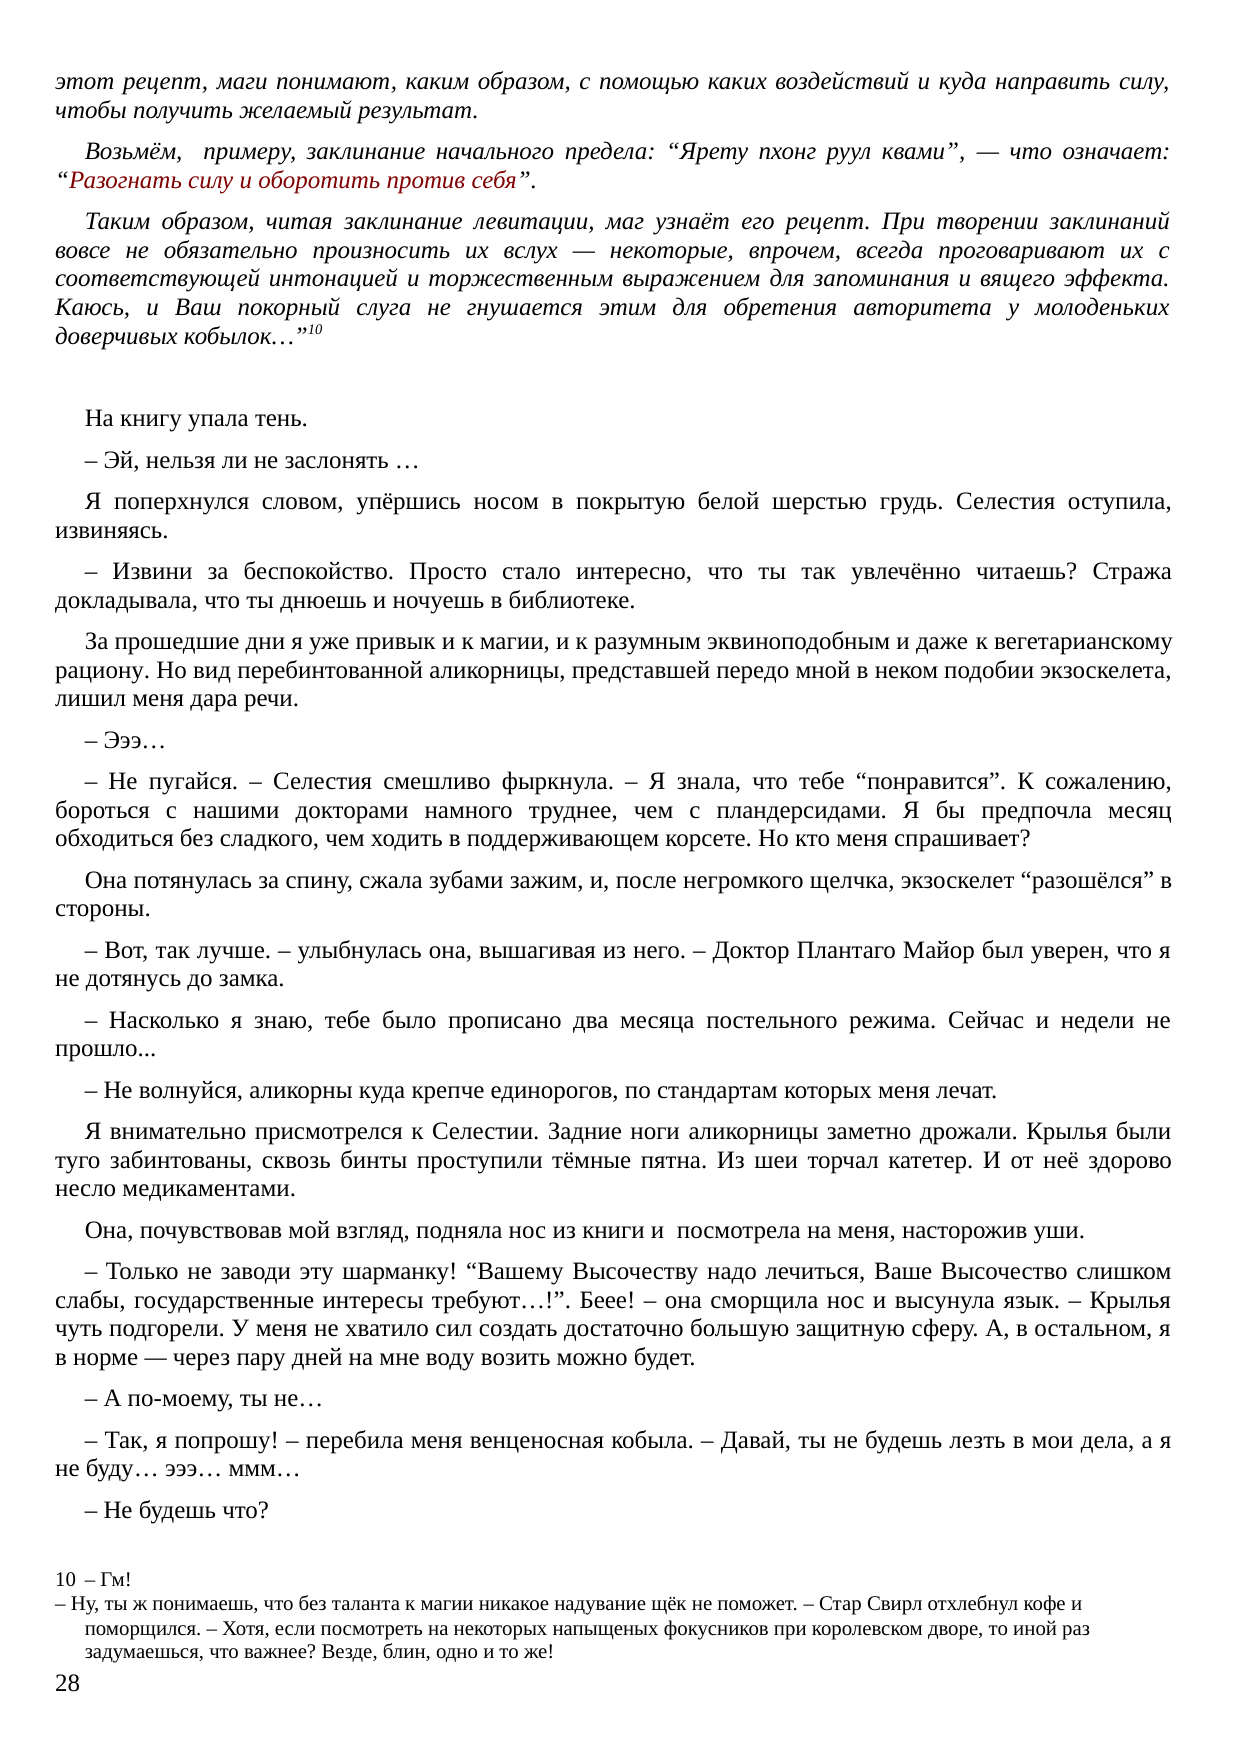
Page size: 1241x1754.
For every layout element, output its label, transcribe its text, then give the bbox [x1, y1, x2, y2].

text Она, почувствовав мой взгляд, подняла нос из книги и посмотрела на меня, насторожив уши. [55, 1215, 1173, 1243]
text этот рецепт, маги понимают, каким образом, с помощью каких воздействий и куда направить силу, чтобы получить желаемый результат. [55, 66, 1173, 123]
text – Только не заводи эту шарманку! “Вашему Высочеству надо лечиться, Ваше Высочество слишком слабы, государственные интересы требуют…!”. Беее! – она сморщила нос и высунула язык. – Крылья чуть подгорели. У меня не хватило сил создать достаточно большую защитную сферу. А, в остальном, я в норме — через пару дней на мне воду возить можно будет. [55, 1256, 1173, 1371]
text – Эй, нельзя ли не заслонять … [55, 445, 1173, 473]
text – Гм! [55, 1567, 1173, 1591]
text – Не волнуйся, аликорны куда крепче единорогов, по стандартам которых меня лечат. [55, 1075, 1173, 1103]
text – Не будешь что? [55, 1495, 1173, 1523]
text На книгу упала тень. [55, 403, 1173, 432]
text Возьмём, примеру, заклинание начального предела: “Ярету пхонг руул квами”, — что означает: “Разогнать силу и оборотить против себя”. [55, 136, 1173, 193]
text – Вот, так лучше. – улыбнулась она, вышагивая из него. – Доктор Плантаго Майор был уверен, что я не дотянусь до замка. [55, 935, 1173, 992]
text – Эээ… [55, 725, 1173, 753]
text Я поперхнулся словом, упёршись носом в покрытую белой шерстью грудь. Селестия оступила, извиняясь. [55, 486, 1173, 543]
text – Насколько я знаю, тебе было прописано два месяца постельного режима. Сейчас и недели не прошло... [55, 1005, 1173, 1062]
text Я внимательно присмотрелся к Селестии. Задние ноги аликорницы заметно дрожали. Крылья были туго забинтованы, сквозь бинты проступили тёмные пятна. Из шеи торчал катетер. И от неё здорово несло медикаментами. [55, 1116, 1173, 1202]
text – Ну, ты ж понимаешь, что без таланта к магии никакое надувание щёк не поможет. – Стар Свирл отхлебнул кофе и поморщился. – Хотя, если посмотреть на некоторых напыщеных фокусников при королевском дворе, то иной раз задумаешься, что важнее? Везде, блин, одно и то же! [55, 1591, 1173, 1663]
text – Так, я попрошу! – перебила меня венценосная кобыла. – Давай, ты не будешь лезть в мои дела, а я не буду… эээ… ммм… [55, 1425, 1173, 1482]
text Таким образом, читая заклинание левитации, маг узнаёт его рецепт. При творении заклинаний вовсе не обязательно произносить их вслух — некоторые, впрочем, всегда проговаривают их с соответствующей интонацией и торжественным выражением для запоминания и вящего эффекта. Каюсь, и Ваш покорный слуга не гнушается этим для обретения авторитета у молоденьких доверчивых кобылок…” [55, 206, 1173, 350]
text – А по-моему, ты не… [55, 1383, 1173, 1412]
text Она потянулась за спину, сжала зубами зажим, и, после негромкого щелчка, экзоскелет “разошёлся” в стороны. [55, 865, 1173, 922]
text – Не пугайся. – Селестия смешливо фыркнула. – Я знала, что тебе “понравится”. К сожалению, бороться с нашими докторами намного труднее, чем с пландерсидами. Я бы предпочла месяц обходиться без сладкого, чем ходить в поддерживающем корсете. Но кто меня спрашивает? [55, 766, 1173, 852]
text За прошедшие дни я уже привык и к магии, и к разумным эквиноподобным и даже к вегетарианскому рациону. Но вид перебинтованной аликорницы, представшей передо мной в неком подобии экзоскелета, лишил меня дара речи. [55, 626, 1173, 712]
text – Извини за беспокойство. Просто стало интересно, что ты так увлечённо читаешь? Стража докладывала, что ты днюешь и ночуешь в библиотеке. [55, 556, 1173, 613]
